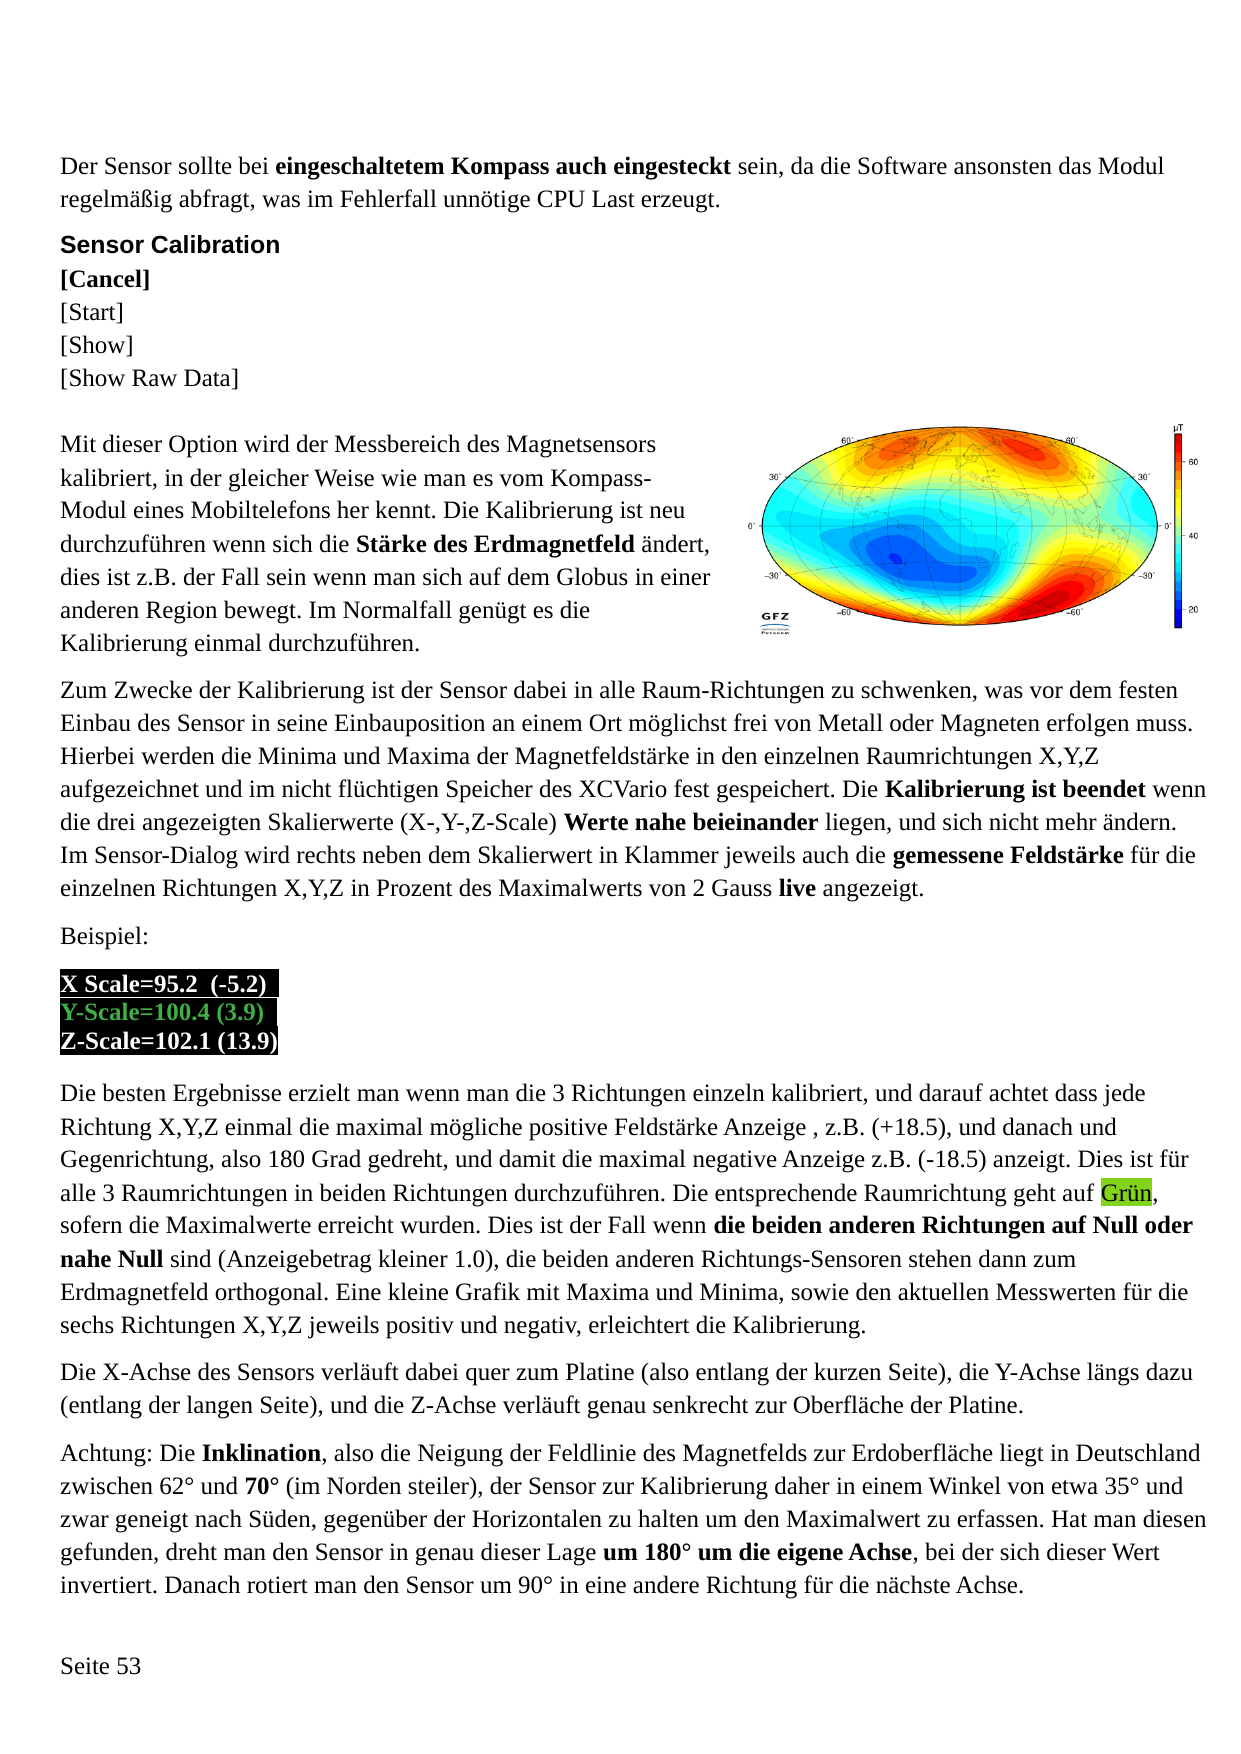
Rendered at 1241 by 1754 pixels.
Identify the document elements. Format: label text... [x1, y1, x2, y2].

text Y-Scale=100.4 (3.9) [60, 997, 1207, 1026]
text Der Sensor sollte bei eingeschaltetem Kompass auch eingesteckt sein, da die Software ansonsten das Modul regelmäßig abfragt, was im Fehlerfall unnötige CPU Last erzeugt. [60, 151, 1207, 213]
text X Scale=95.2 (-5.2) [60, 969, 1207, 997]
text Mit dieser Option wird der Messbereich des Magnetsensors kalibriert, in der gleicher Weise wie man es vom Kompass-Modul eines Mobiltelefons her kennt. Die Kalibrierung ist neu durchzuführen wenn sich die Stärke des Erdmagnetfeld ändert, dies ist z.B. der Fall sein wenn man sich auf dem Globus in einer anderen Region bewegt. Im Normalfall genügt es die Kalibrierung einmal durchzuführen. [60, 429, 1207, 656]
text [Cancel] [60, 264, 1207, 293]
text Die besten Ergebnisse erzielt man wenn man die 3 Richtungen einzeln kalibriert, und darauf achtet dass jede Richtung X,Y,Z einmal die maximal mögliche positive Feldstärke Anzeige , z.B. (+18.5), und danach und Gegenrichtung, also 180 Grad gedreht, und damit die maximal negative Anzeige z.B. (-18.5) anzeigt. Dies ist für alle 3 Raumrichtungen in beiden Richtungen durchzuführen. Die entsprechende Raumrichtung geht auf Grün, sofern die Maximalwerte erreicht wurden. Dies ist der Fall wenn die beiden anderen Richtungen auf Null oder nahe Null sind (Anzeigebetrag kleiner 1.0), die beiden anderen Richtungs-Sensoren stehen dann zum Erdmagnetfeld orthogonal. Eine kleine Grafik mit Maxima und Minima, sowie den aktuellen Messwerten für die sechs Richtungen X,Y,Z jeweils positiv und negativ, erleichtert die Kalibrierung. [60, 1078, 1207, 1338]
text [Start] [60, 297, 1207, 326]
text Die X-Achse des Sensors verläuft dabei quer zum Platine (also entlang der kurzen Seite), die Y-Achse längs dazu (entlang der langen Seite), und die Z-Achse verläuft genau senkrecht zur Oberfläche der Platine. [60, 1357, 1207, 1419]
subtitle Sensor Calibration [60, 230, 1207, 258]
picture [745, 422, 1199, 637]
text Zum Zwecke der Kalibrierung ist der Sensor dabei in alle Raum-Richtungen zu schwenken, was vor dem festen Einbau des Sensor in seine Einbauposition an einem Ort möglichst frei von Metall oder Magneten erfolgen muss. Hierbei werden die Minima und Maxima der Magnetfeldstärke in den einzelnen Raumrichtungen X,Y,Z aufgezeichnet und im nicht flüchtigen Speicher des XCVario fest gespeichert. Die Kalibrierung ist beendet wenn die drei angezeigten Skalierwerte (X-,Y-,Z-Scale) Werte nahe beieinander liegen, und sich nicht mehr ändern. Im Sensor-Dialog wird rechts neben dem Skalierwert in Klammer jeweils auch die gemessene Feldstärke für die einzelnen Richtungen X,Y,Z in Prozent des Maximalwerts von 2 Gauss live angezeigt. [60, 675, 1207, 902]
text Z-Scale=102.1 (13.9) [60, 1026, 1207, 1055]
text [Show] [60, 331, 1207, 359]
text Achtung: Die Inklination, also die Neigung der Feldlinie des Magnetfelds zur Erdoberfläche liegt in Deutschland zwischen 62° und 70° (im Norden steiler), der Sensor zur Kalibrierung daher in einem Winkel von etwa 35° und zwar geneigt nach Süden, gegenüber der Horizontalen zu halten um den Maximalwert zu erfassen. Hat man diesen gefunden, dreht man den Sensor in genau dieser Lage um 180° um die eigene Achse, bei der sich dieser Wert invertiert. Danach rotiert man den Sensor um 90° in eine andere Richtung für die nächste Achse. [60, 1438, 1207, 1599]
text Beispiel: [60, 921, 1207, 950]
text [Show Raw Data] [60, 363, 1207, 392]
